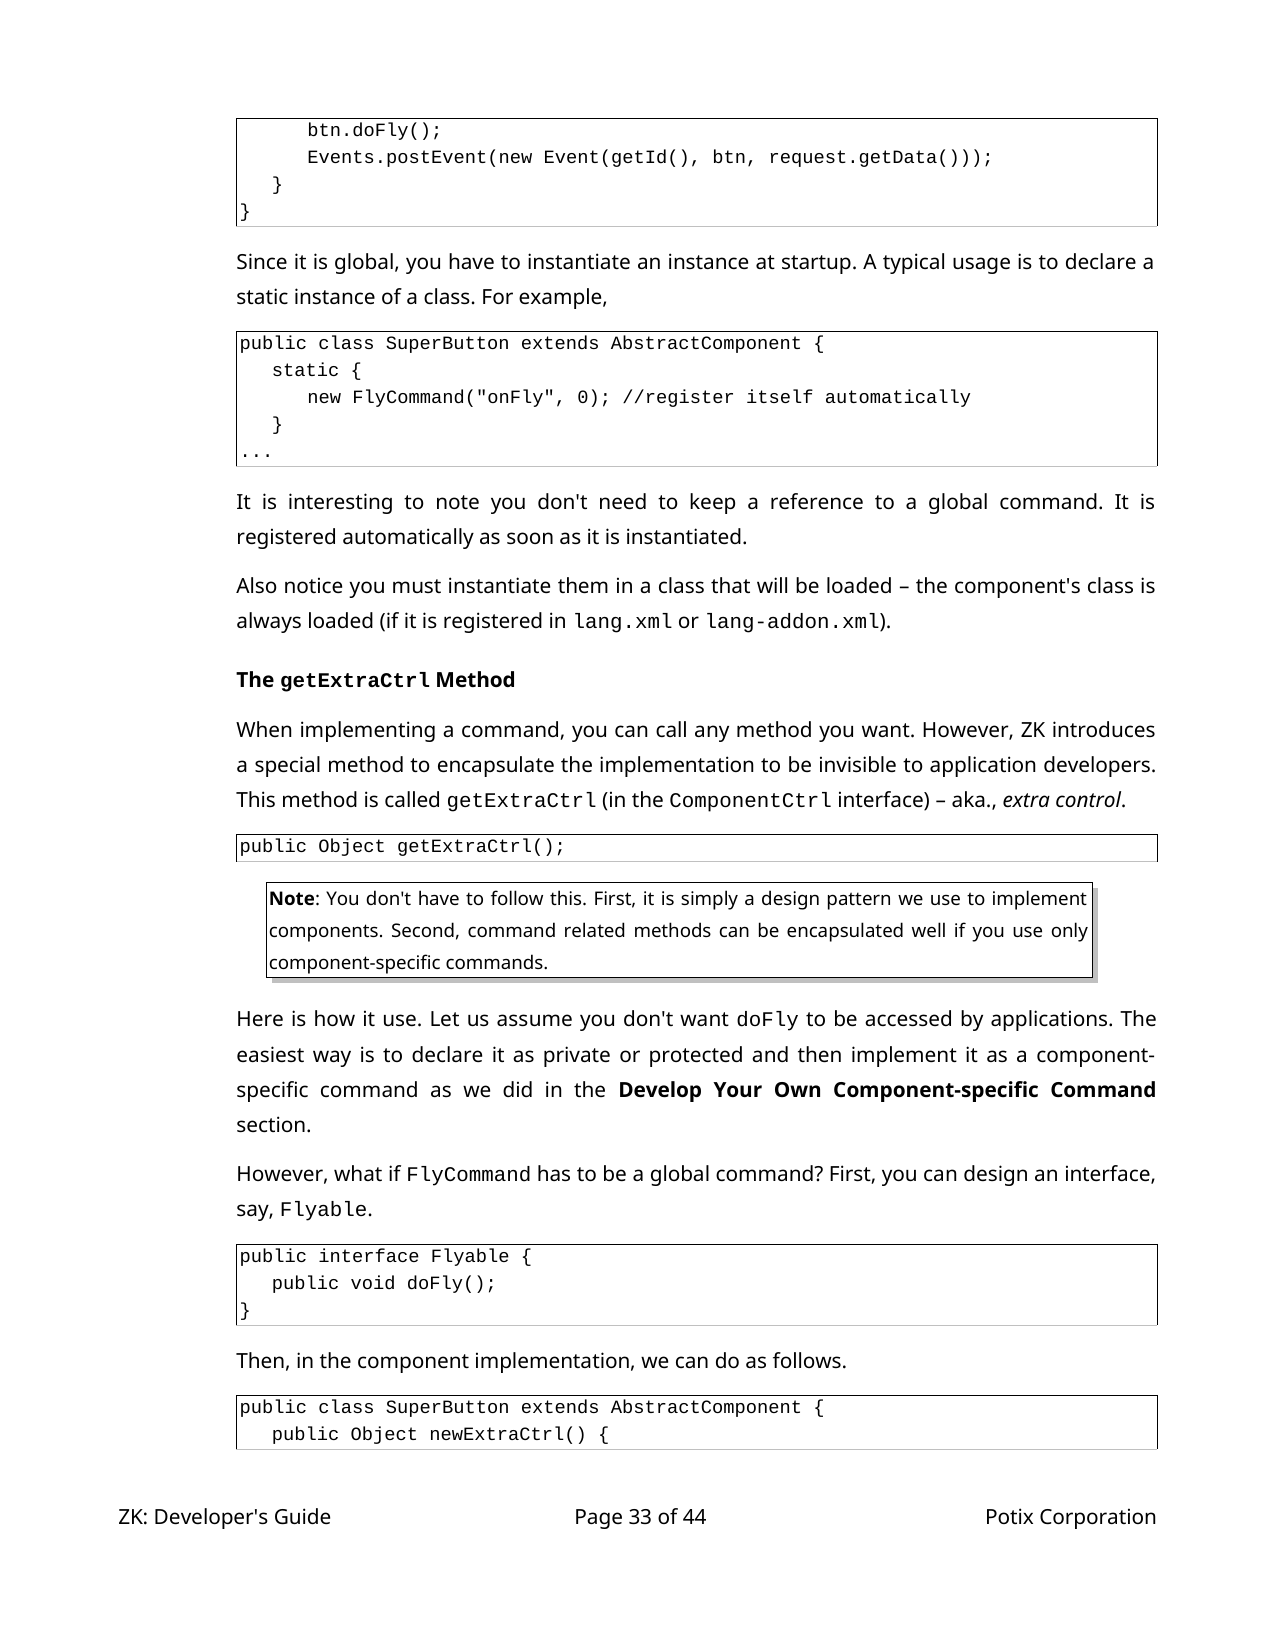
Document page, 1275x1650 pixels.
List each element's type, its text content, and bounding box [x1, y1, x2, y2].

text public void doFly(); [237, 1271, 1157, 1295]
text ... [237, 439, 1157, 466]
text Also notice you must instantiate them in a class that will be loaded – the component's class is always loaded (if it is registered in lang.xml or lang-addon.xml). [236, 571, 1157, 635]
subtitle The getExtraCtrl Method [236, 666, 1157, 694]
text It is interesting to note you don't need to keep a reference to a global command. It is registered automatically as soon as it is instantiated. [236, 487, 1157, 551]
text Since it is global, you have to instantiate an instance at startup. A typical usage is to declare a static instance of a class. For example, [236, 247, 1157, 310]
text public class SuperButton extends AbstractComponent { [237, 332, 1157, 355]
text public Object getExtraCtrl(); [237, 835, 1157, 861]
text Then, in the component implementation, we can do as follows. [236, 1346, 1157, 1374]
text } [237, 199, 1157, 226]
text public interface Flyable { [237, 1245, 1157, 1268]
text btn.doFly(); [237, 119, 1157, 142]
text static { [237, 358, 1157, 382]
text } [237, 1298, 1157, 1325]
text Note: You don't have to follow this. First, it is simply a design pattern we use to implement components. Second, command related methods can be encapsulated well if you use only component-specific commands. [267, 883, 1092, 977]
text However, what if FlyCommand has to be a global command? First, you can design an interface, say, Flyable. [236, 1159, 1157, 1223]
text Events.postEvent(new Event(getId(), btn, request.getData())); } [237, 145, 1157, 196]
text public class SuperButton extends AbstractComponent { [237, 1396, 1157, 1419]
text Here is how it use. Let us assume you don't want doFly to be accessed by applications. The easiest way is to declare it as private or protected and then implement it as a component-specific command as we did in the Develop Your Own Component-specific Command section. [236, 1004, 1157, 1138]
text public Object newExtraCtrl() { [237, 1422, 1157, 1449]
text new FlyCommand("onFly", 0); //register itself automatically } [237, 385, 1157, 436]
text When implementing a command, you can call any method you want. However, ZK introduces a special method to encapsulate the implementation to be invisible to application developers. This method is called getExtraCtrl (in the ComponentCtrl interface) – aka., extra control. [236, 715, 1157, 814]
